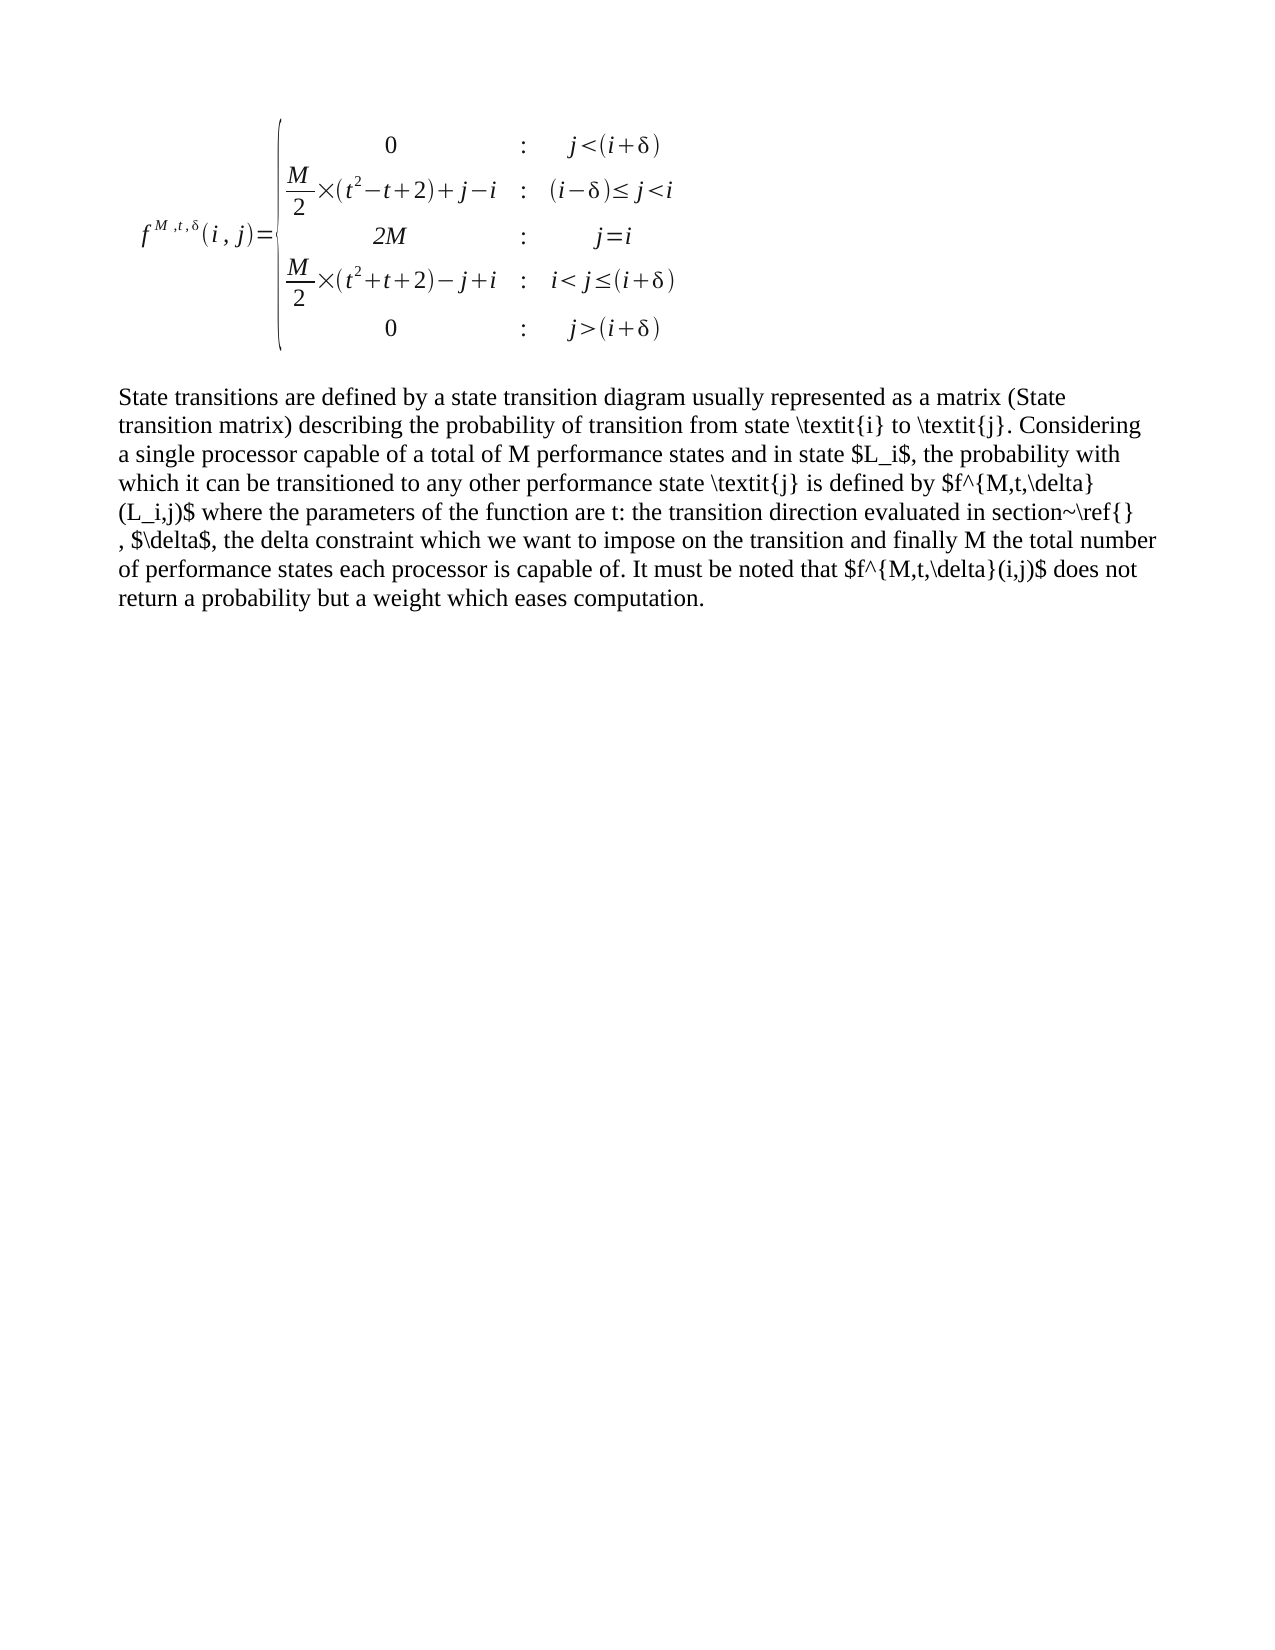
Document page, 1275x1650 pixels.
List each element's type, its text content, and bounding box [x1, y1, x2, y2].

text , $\delta$, the delta constraint which we want to impose on the transition and finally M the total number of performance states each processor is capable of. It must be noted that $f^{M,t,\delta}(i,j)$ does not return a probability but a weight which eases computation. [118, 526, 1157, 612]
text State transitions are defined by a state transition diagram usually represented as a matrix (State transition matrix) describing the probability of transition from state \textit{i} to \textit{j}. Considering a single processor capable of a total of M performance states and in state $L_i$, the probability with which it can be transitioned to any other performance state \textit{j} is defined by $f^{M,t,\delta}(L_i,j)$ where the parameters of the function are t: the transition direction evaluated in section~\ref{} [118, 382, 1157, 526]
